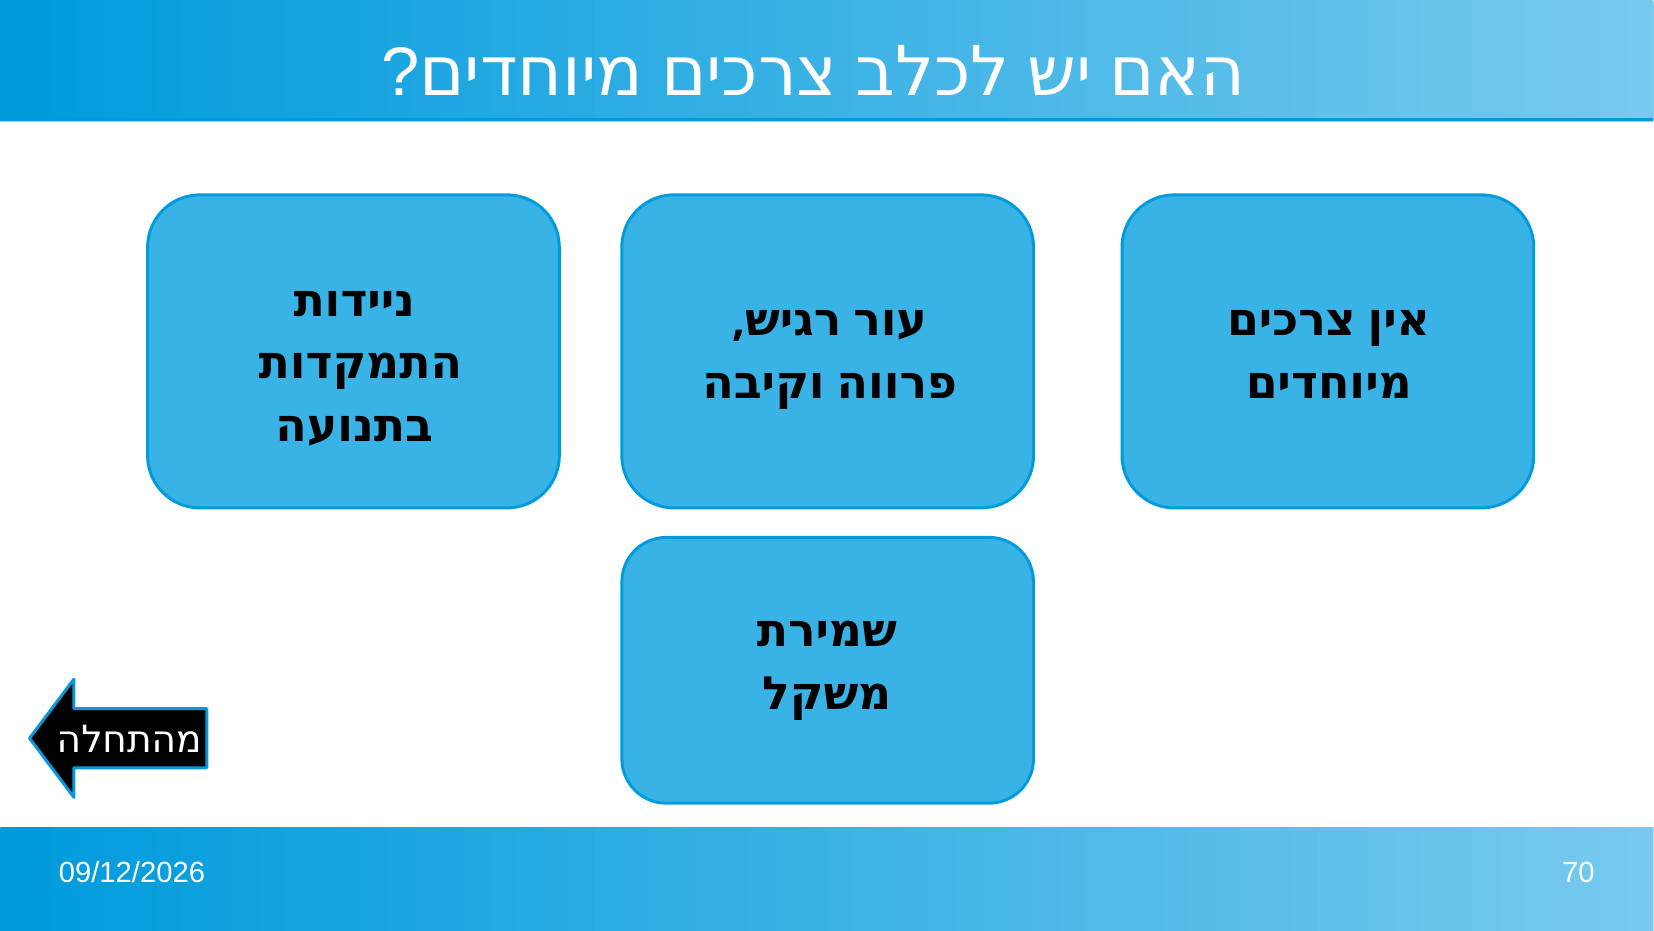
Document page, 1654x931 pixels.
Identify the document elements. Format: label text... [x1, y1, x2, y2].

text_box [1122, 194, 1534, 508]
text_box [621, 537, 1034, 804]
text_box [147, 194, 560, 508]
text_box מהתחלה [29, 679, 207, 798]
text_box ניידות התמקדות בתנועה [206, 259, 502, 463]
title ?האם יש לכלב צרכים מיוחדים [59, 21, 1595, 116]
text_box אין צרכים מיוחדים [1181, 279, 1477, 420]
text_box עור רגיש, פרווה וקיבה [667, 279, 993, 420]
text_box [621, 194, 1034, 508]
text_box שמירת משקל [679, 590, 975, 763]
